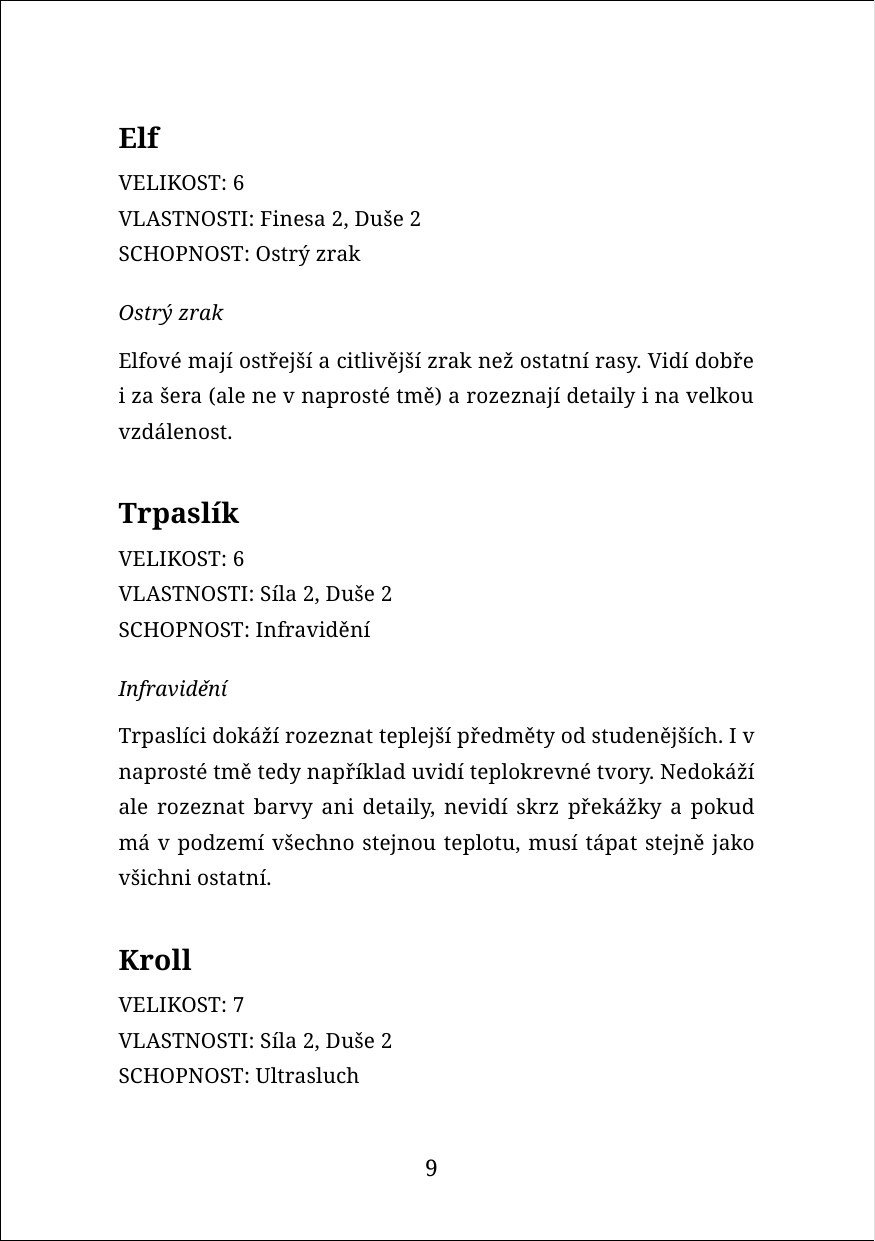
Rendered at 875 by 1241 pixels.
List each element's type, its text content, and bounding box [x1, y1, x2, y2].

text Ostrý zrak [118, 298, 756, 327]
text VELIKOST: 6 VLASTNOSTI: Finesa 2, Duše 2 SCHOPNOST: Ostrý zrak [118, 168, 756, 268]
text Elfové mají ostřejší a citlivější zrak než ostatní rasy. Vidí dobře i za šera (ale ne v naprosté tmě) a rozeznají detaily i na velkou vzdálenost. [118, 346, 756, 445]
subtitle Elf [118, 118, 756, 157]
text Trpaslíci dokáží rozeznat teplejší předměty od studenějších. I v naprosté tmě tedy například uvidí teplokrevné tvory. Nedokáží ale rozeznat barvy ani detaily, nevidí skrz překážky a pokud má v podzemí všechno stejnou teplotu, musí tápat stejně jako všichni ostatní. [118, 721, 756, 892]
text VELIKOST: 7 VLASTNOSTI: Síla 2, Duše 2 SCHOPNOST: Ultrasluch [118, 990, 756, 1090]
subtitle Trpaslík [118, 494, 756, 532]
text VELIKOST: 6 VLASTNOSTI: Síla 2, Duše 2 SCHOPNOST: Infravidění [118, 544, 756, 643]
text Infravidění [118, 674, 756, 702]
subtitle Kroll [118, 940, 756, 979]
